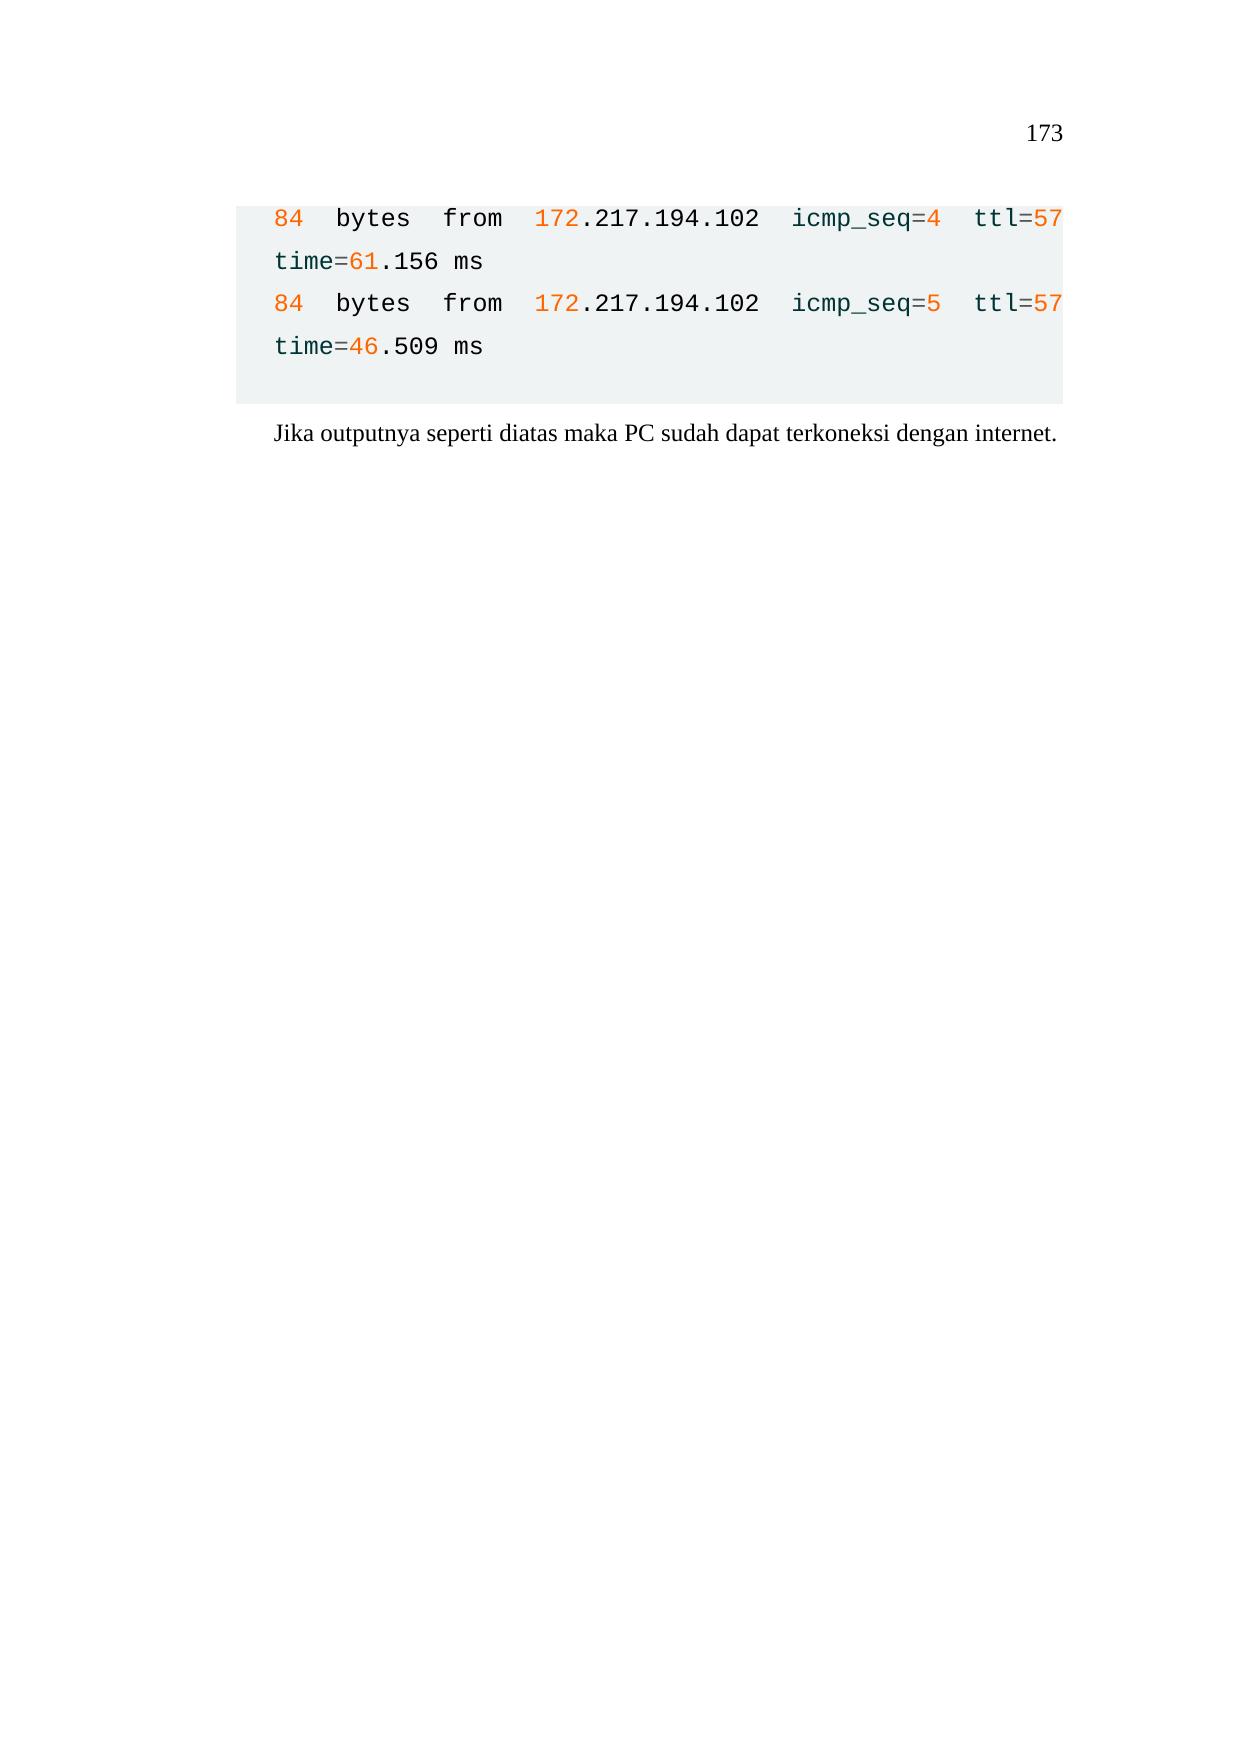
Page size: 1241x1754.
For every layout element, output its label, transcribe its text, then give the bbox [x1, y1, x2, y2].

list Jika outputnya seperti diatas maka PC sudah dapat terkoneksi dengan internet. [236, 418, 1063, 447]
list 84 bytes from 172.217.194.102 icmp_seq=4 ttl=57 time=61.156 ms [236, 206, 1063, 277]
list 84 bytes from 172.217.194.102 icmp_seq=5 ttl=57 time=46.509 ms [236, 291, 1063, 362]
